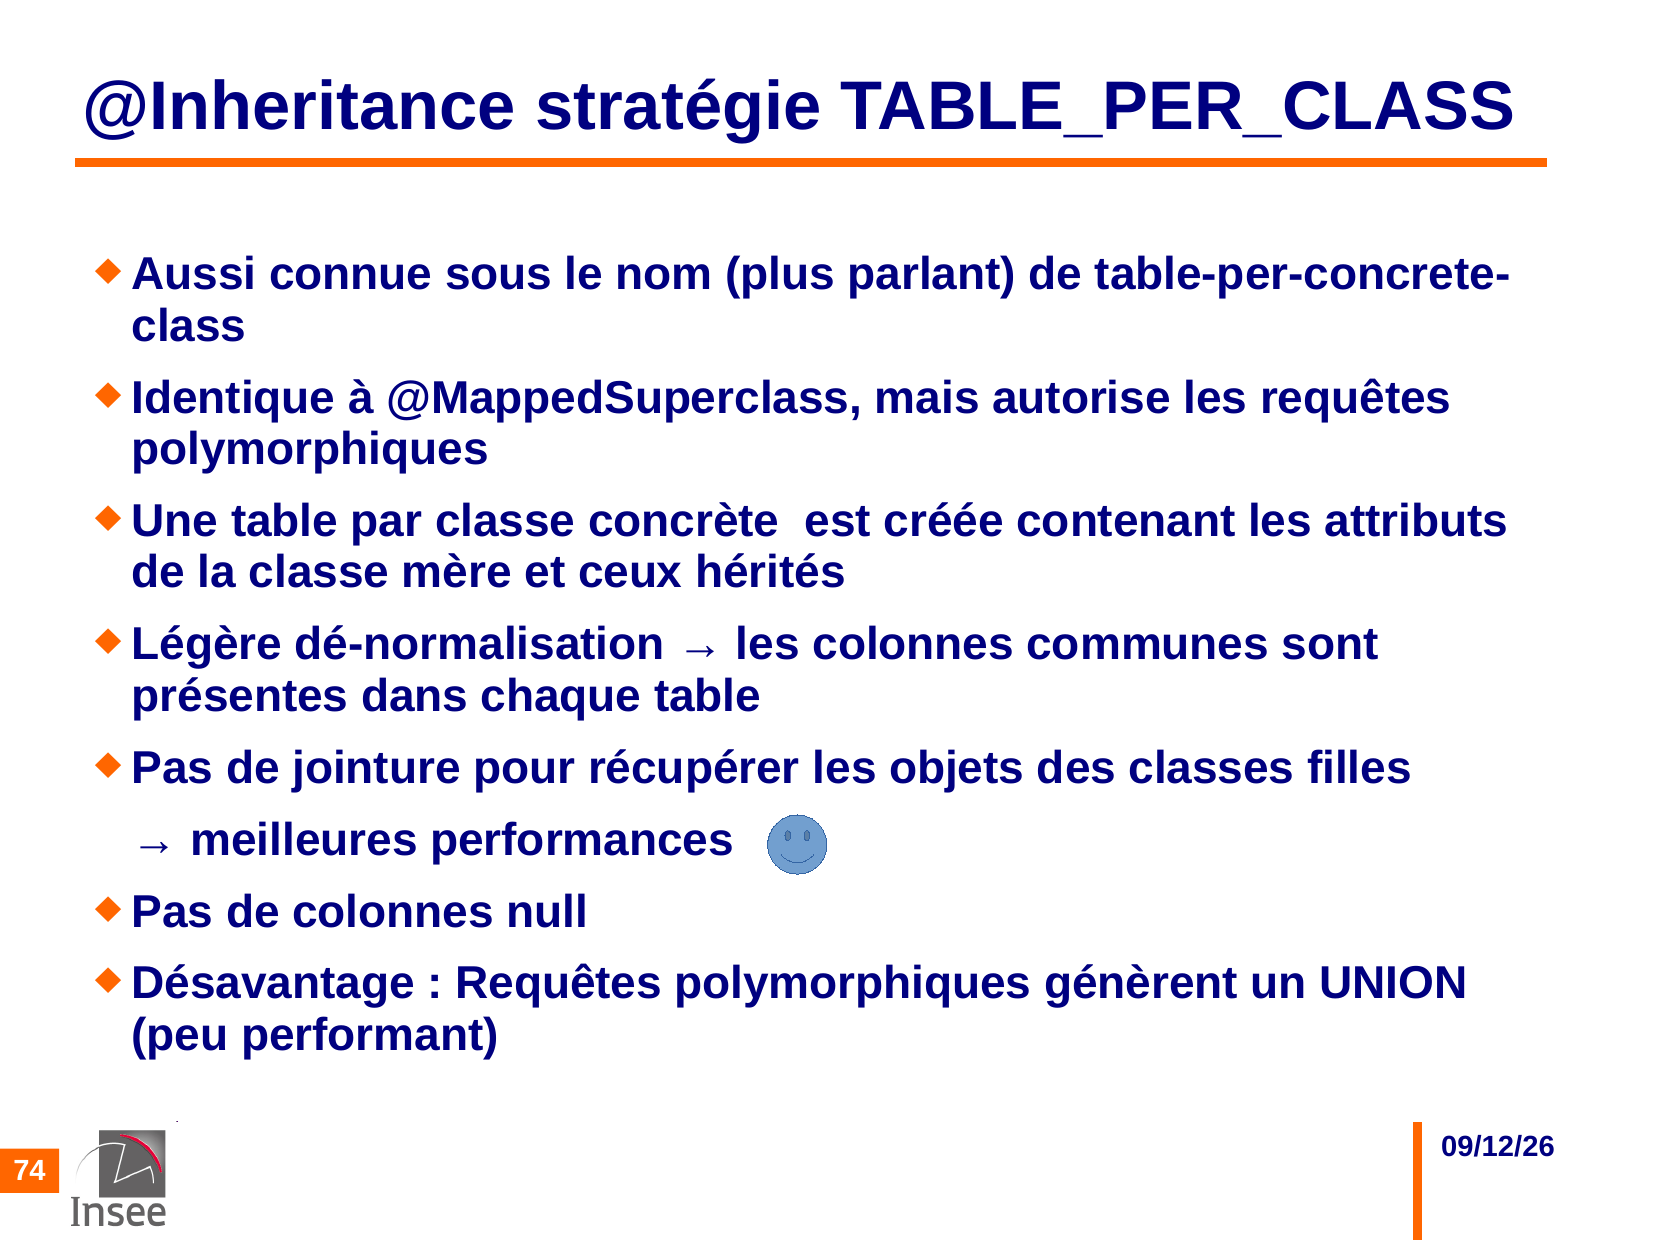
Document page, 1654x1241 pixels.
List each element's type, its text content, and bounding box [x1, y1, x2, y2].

list Aussi connue sous le nom (plus parlant) de table-per-concrete-class Identique à @MappedSuperclass, mais autorise les requêtes polymorphiques Une table par classe concrète est créée contenant les attributs de la classe mère et ceux hérités Légère dé-normalisation → les colonnes communes sont présentes dans chaque table Pas de jointure pour récupérer les objets des classes filles → meilleures performances Pas de colonnes null Désavantage : Requêtes polymorphiques génèrent un UNION (peu performant) [82, 248, 1571, 1063]
text_box [767, 814, 827, 875]
picture [62, 1121, 178, 1241]
title @Inheritance stratégie TABLE_PER_CLASS [82, 49, 1619, 163]
